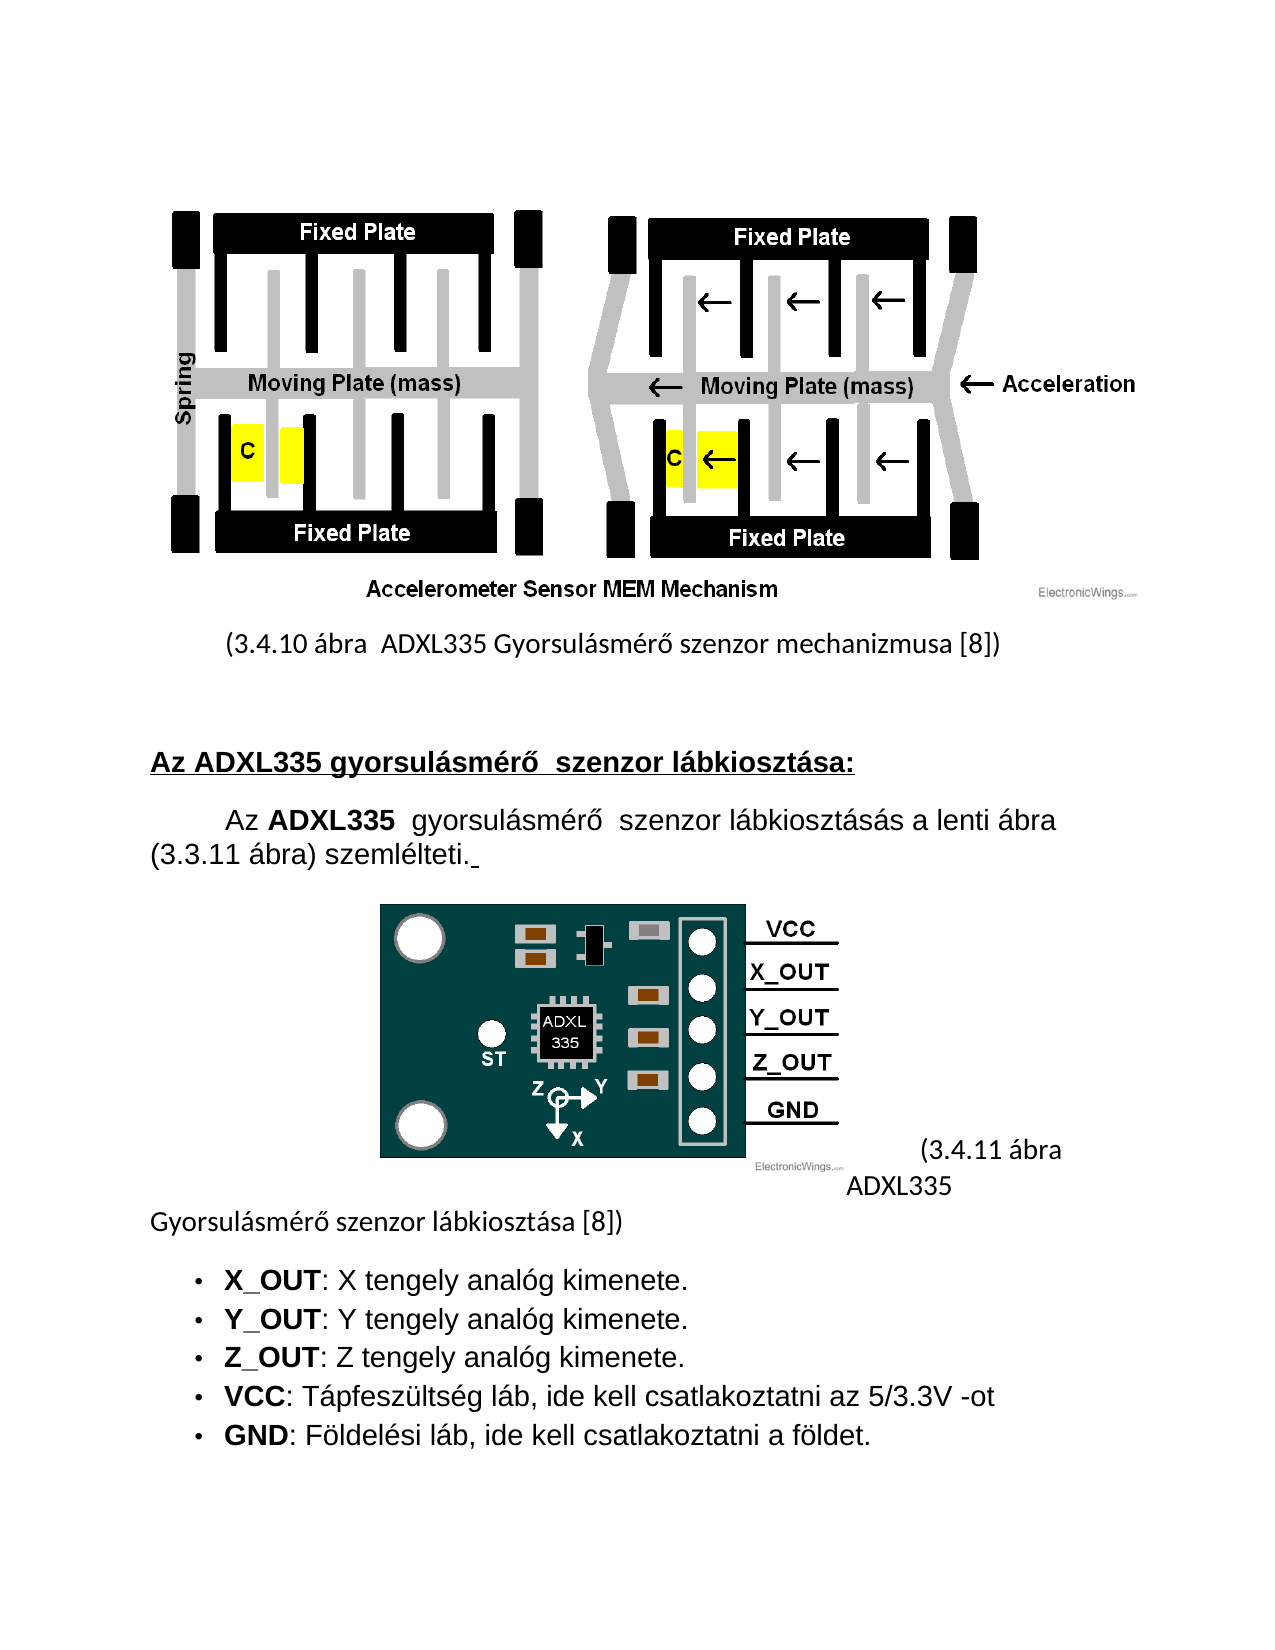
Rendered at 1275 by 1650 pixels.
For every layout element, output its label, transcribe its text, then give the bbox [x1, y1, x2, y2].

text (3.4.10 ábra ADXL335 Gyorsulásmérő szenzor mechanizmusa [8]) [150, 600, 1125, 661]
text Az ADXL335 gyorsulásmérő szenzor lábkiosztásás a lenti ábra (3.3.11 ábra) szemlélteti. [150, 803, 1125, 870]
list X_OUT: X tengely analóg kimenete. [194, 1263, 1125, 1297]
list GND: Földelési láb, ide kell csatlakoztatni a földet. [194, 1417, 1125, 1451]
text (3.4.11 ábra ADXL335 Gyorsulásmérő szenzor lábkiosztása [8]) [150, 1131, 1125, 1238]
list VCC: Tápfeszültség láb, ide kell csatlakoztatni az 5/3.3V -ot [194, 1379, 1125, 1412]
list Z_OUT: Z tengely analóg kimenete. [194, 1340, 1125, 1374]
text Az ADXL335 gyorsulásmérő szenzor lábkiosztása: [150, 744, 1125, 778]
picture [369, 895, 847, 1172]
list Y_OUT: Y tengely analóg kimenete. [194, 1302, 1125, 1335]
picture [162, 203, 1138, 600]
